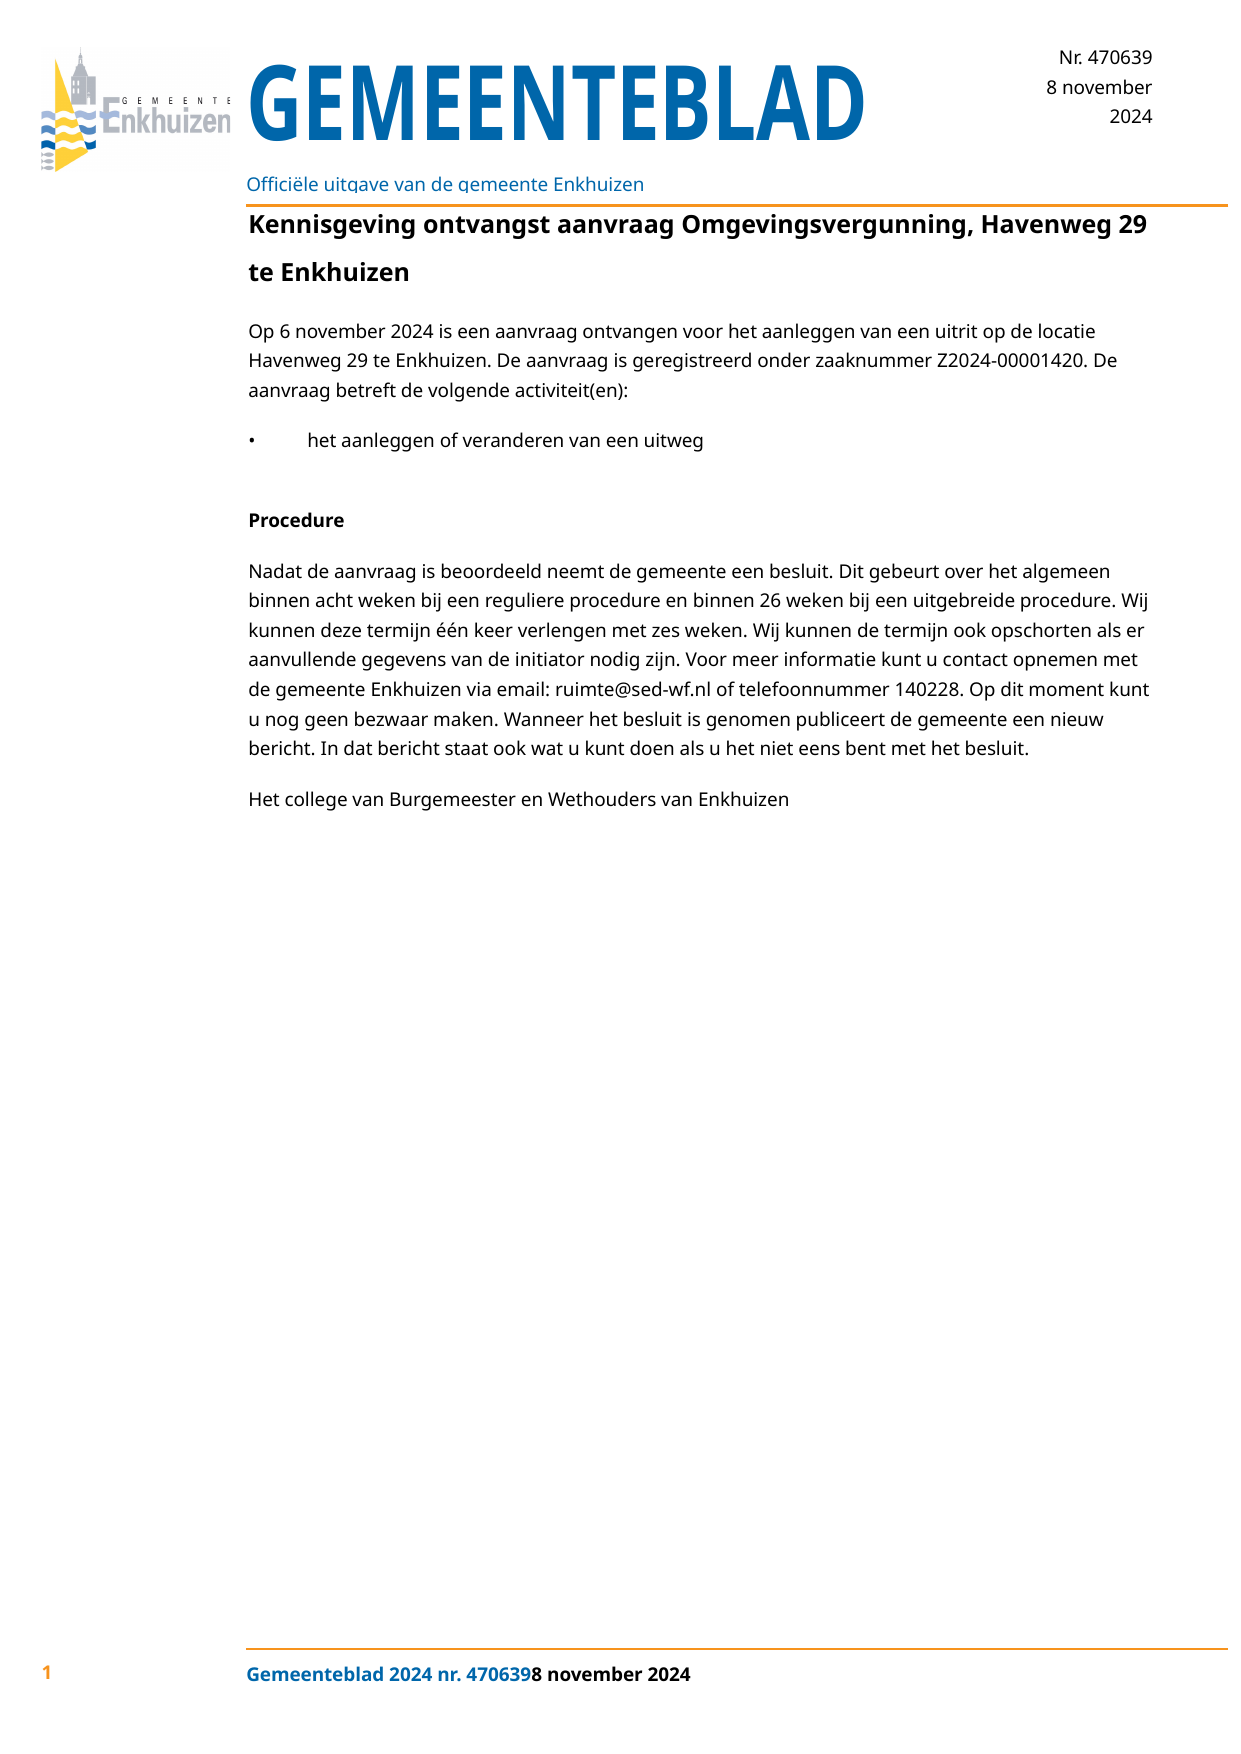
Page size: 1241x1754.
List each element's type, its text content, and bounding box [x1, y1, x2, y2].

text Het college van Burgemeester en Wethouders van Enkhuizen [248, 786, 1152, 812]
text Op 6 november 2024 is een aanvraag ontvangen voor het aanleggen van een uitrit op de locatie Havenweg 29 te Enkhuizen. De aanvraag is geregistreerd onder zaaknummer Z2024-00001420. De aanvraag betreft de volgende activiteit(en): [248, 318, 1152, 403]
list het aanleggen of veranderen van een uitweg [248, 427, 1152, 453]
text Procedure [248, 507, 1152, 533]
text Kennisgeving ontvangst aanvraag Omgevingsvergunning, Havenweg 29 te Enkhuizen [248, 207, 1152, 288]
text Nadat de aanvraag is beoordeeld neemt de gemeente een besluit. Dit gebeurt over het algemeen binnen acht weken bij een reguliere procedure en binnen 26 weken bij een uitgebreide procedure. Wij kunnen deze termijn één keer verlengen met zes weken. Wij kunnen de termijn ook opschorten als er aanvullende gegevens van de initiator nodig zijn. Voor meer informatie kunt u contact opnemen met de gemeente Enkhuizen via email: ruimte@sed-wf.nl of telefoonnummer 140228. Op dit moment kunt u nog geen bezwaar maken. Wanneer het besluit is genomen publiceert de gemeente een nieuw bericht. In dat bericht staat ook wat u kunt doen als u het niet eens bent met het besluit. [248, 558, 1152, 761]
picture [41, 47, 231, 172]
